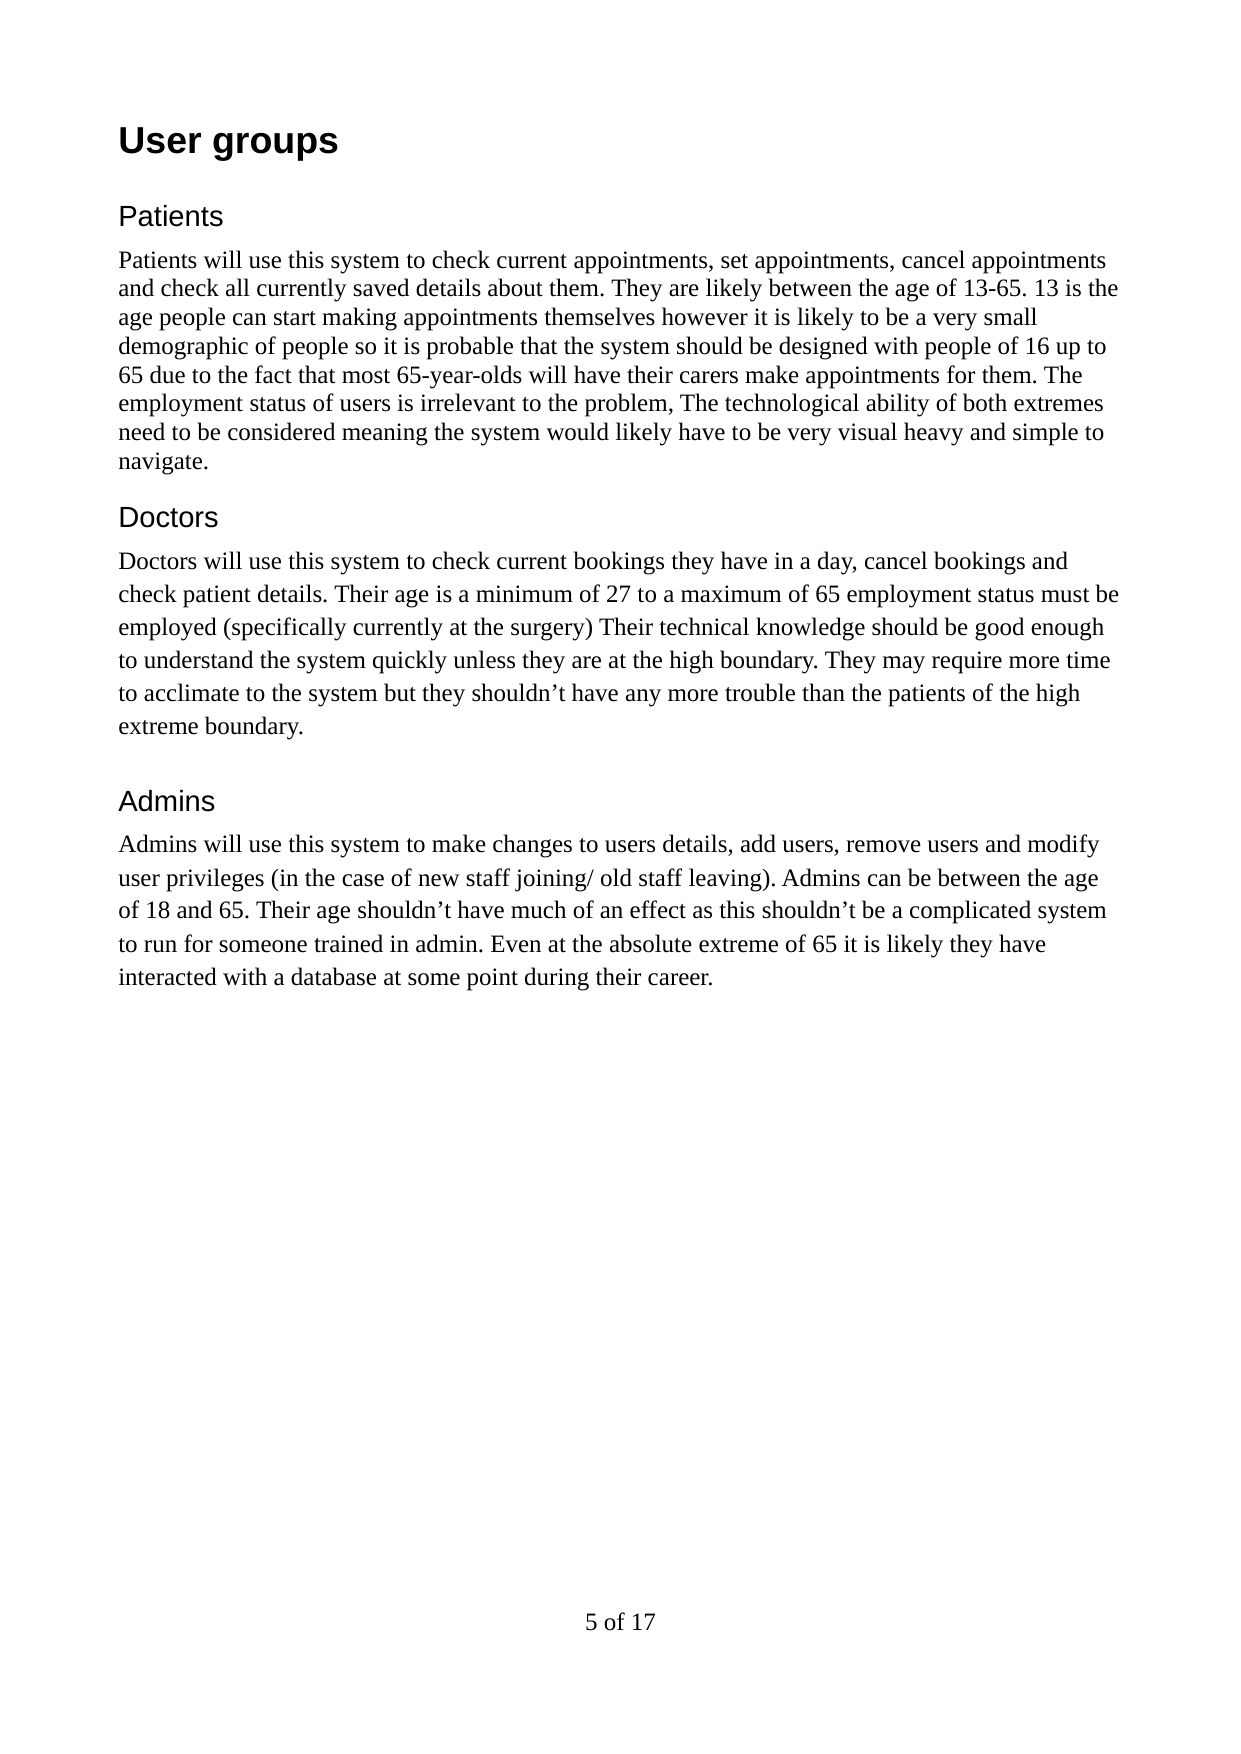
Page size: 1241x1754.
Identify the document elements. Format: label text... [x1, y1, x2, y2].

text Patients will use this system to check current appointments, set appointments, cancel appointments and check all currently saved details about them. They are likely between the age of 13-65. 13 is the age people can start making appointments themselves however it is likely to be a very small demographic of people so it is probable that the system should be designed with people of 16 up to 65 due to the fact that most 65-year-olds will have their carers make appointments for them. The employment status of users is irrelevant to the problem, The technological ability of both extremes need to be considered meaning the system would likely have to be very visual heavy and simple to navigate. [118, 245, 1122, 475]
text Doctors will use this system to check current bookings they have in a day, cancel bookings and check patient details. Their age is a minimum of 27 to a maximum of 65 employment status must be employed (specifically currently at the surgery) Their technical knowledge should be good enough to understand the system quickly unless they are at the high boundary. They may require more time to acclimate to the system but they shouldn’t have any more trouble than the patients of the high extreme boundary. [118, 546, 1122, 740]
text Admins will use this system to make changes to users details, add users, remove users and modify user privileges (in the case of new staff joining/ old staff leaving). Admins can be between the age of 18 and 65. Their age shouldn’t have much of an effect as this shouldn’t be a complicated system to run for someone trained in admin. Even at the absolute extreme of 65 it is likely they have interacted with a database at some point during their career. [118, 829, 1122, 990]
subtitle Patients [118, 199, 1122, 232]
subtitle Doctors [118, 500, 1122, 533]
subtitle Admins [118, 783, 1122, 817]
subtitle User groups [118, 118, 1122, 161]
